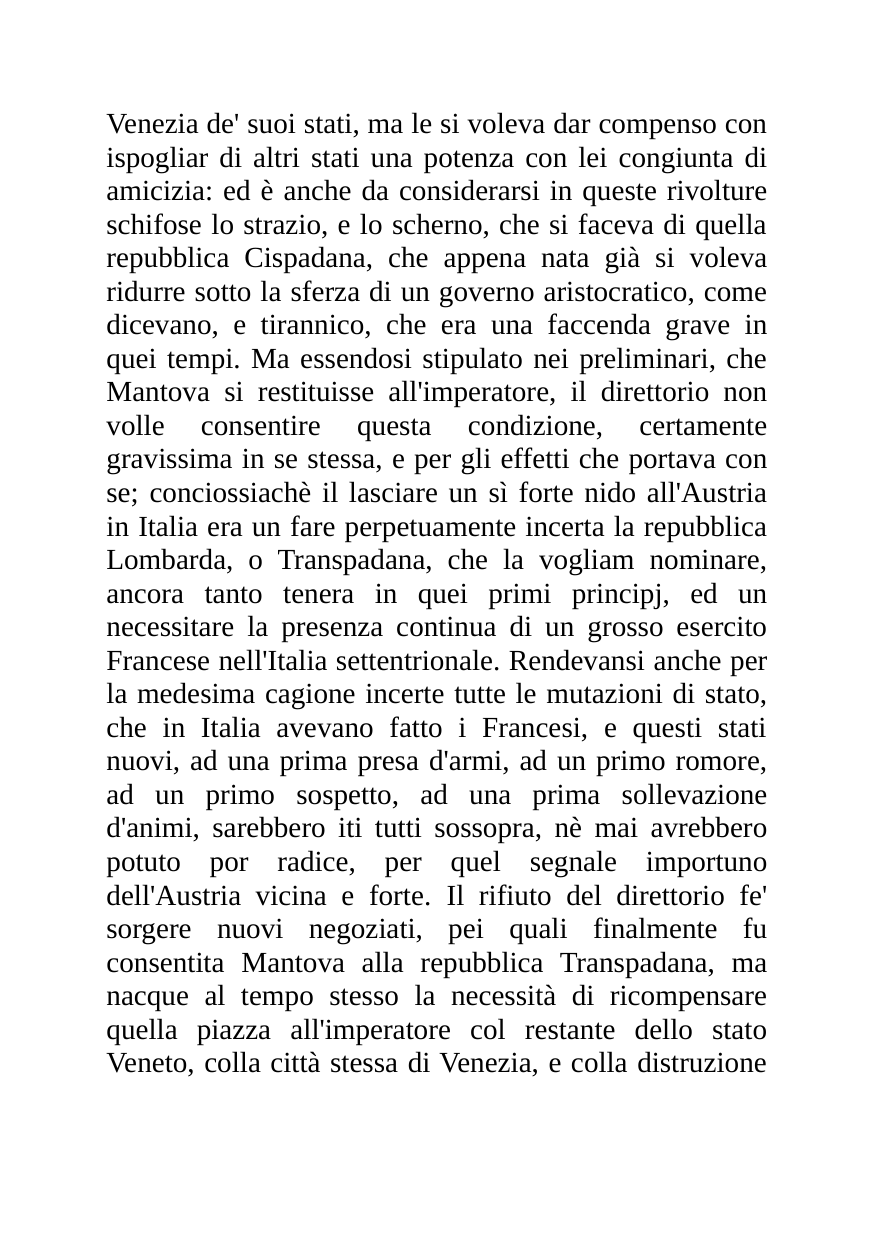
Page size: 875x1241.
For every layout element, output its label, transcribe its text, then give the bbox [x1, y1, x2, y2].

text Venezia de' suoi stati, ma le si voleva dar compenso con ispogliar di altri stati una potenza con lei congiunta di amicizia: ed è anche da considerarsi in queste rivolture schifose lo strazio, e lo scherno, che si faceva di quella repubblica Cispadana, che appena nata già si voleva ridurre sotto la sferza di un governo aristocratico, come dicevano, e tirannico, che era una faccenda grave in quei tempi. Ma essendosi stipulato nei preliminari, che Mantova si restituisse all'imperatore, il direttorio non volle consentire questa condizione, certamente gravissima in se stessa, e per gli effetti che portava con se; conciossiachè il lasciare un sì forte nido all'Austria in Italia era un fare perpetuamente incerta la repubblica Lombarda, o Transpadana, che la vogliam nominare, ancora tanto tenera in quei primi principj, ed un necessitare la presenza continua di un grosso esercito Francese nell'Italia settentrionale. Rendevansi anche per la medesima cagione incerte tutte le mutazioni di stato, che in Italia avevano fatto i Francesi, e questi stati nuovi, ad una prima presa d'armi, ad un primo romore, ad un primo sospetto, ad una prima sollevazione d'animi, sarebbero iti tutti sossopra, nè mai avrebbero potuto por radice, per quel segnale importuno dell'Austria vicina e forte. Il rifiuto del direttorio fe' sorgere nuovi negoziati, pei quali finalmente fu consentita Mantova alla repubblica Transpadana, ma nacque al tempo stesso la necessità di ricompensare quella piazza all'imperatore col restante dello stato Veneto, colla città stessa di Venezia, e colla distruzione [106, 106, 768, 1079]
